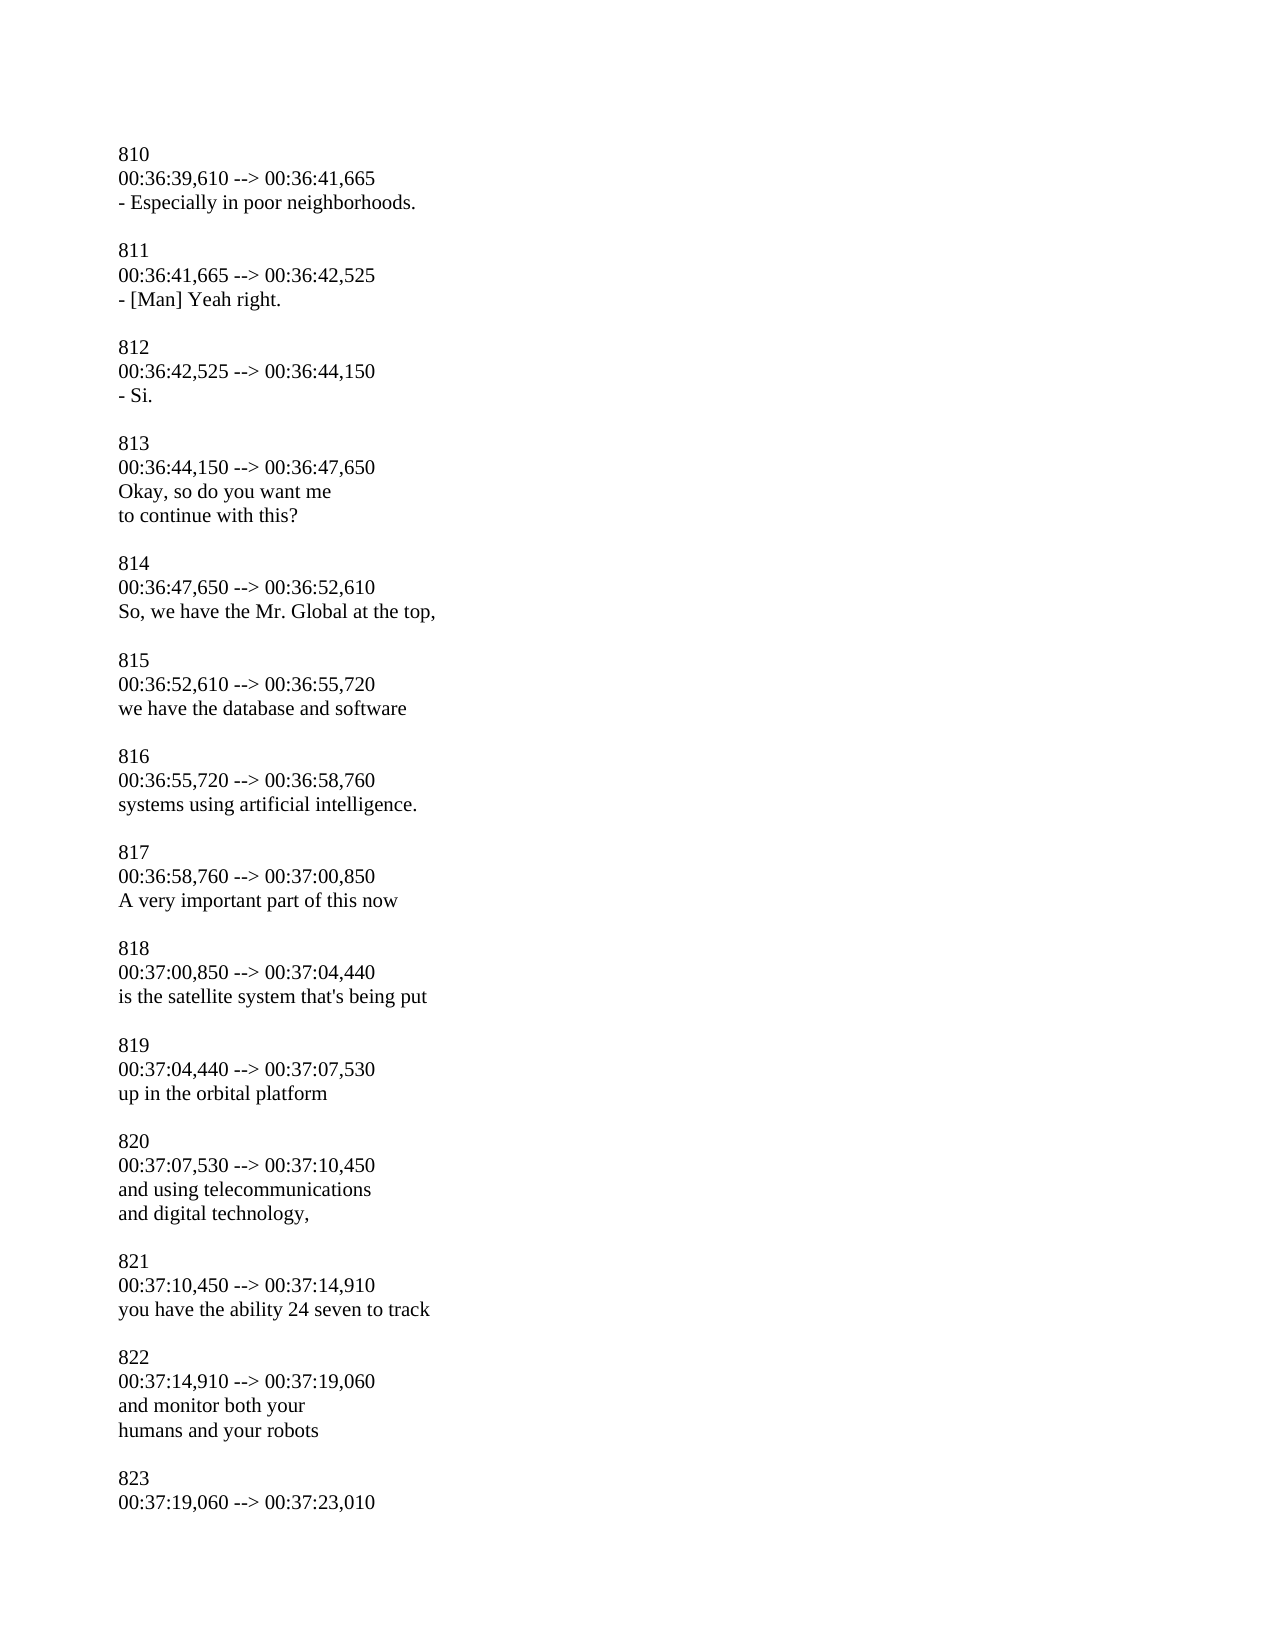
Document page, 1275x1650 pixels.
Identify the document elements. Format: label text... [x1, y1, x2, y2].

text and using telecommunications [118, 1177, 1157, 1201]
text 819 [118, 1032, 1157, 1057]
text 811 [118, 238, 1157, 262]
text - [Man] Yeah right. [118, 287, 1157, 311]
text 00:36:58,760 --> 00:37:00,850 [118, 864, 1157, 888]
text 00:37:07,530 --> 00:37:10,450 [118, 1153, 1157, 1177]
text 00:37:14,910 --> 00:37:19,060 [118, 1369, 1157, 1393]
text is the satellite system that's being put [118, 984, 1157, 1008]
text So, we have the Mr. Global at the top, [118, 599, 1157, 623]
text 817 [118, 840, 1157, 864]
text up in the orbital platform [118, 1081, 1157, 1105]
text 816 [118, 744, 1157, 768]
text 821 [118, 1249, 1157, 1273]
text 00:36:52,610 --> 00:36:55,720 [118, 672, 1157, 696]
text 814 [118, 551, 1157, 575]
text A very important part of this now [118, 888, 1157, 912]
text to continue with this? [118, 503, 1157, 527]
text 00:37:04,440 --> 00:37:07,530 [118, 1057, 1157, 1081]
text Okay, so do you want me [118, 479, 1157, 503]
text 00:37:19,060 --> 00:37:23,010 [118, 1490, 1157, 1514]
text and digital technology, [118, 1201, 1157, 1225]
text 812 [118, 335, 1157, 359]
text 00:36:44,150 --> 00:36:47,650 [118, 455, 1157, 479]
text 00:36:41,665 --> 00:36:42,525 [118, 262, 1157, 287]
text - Si. [118, 383, 1157, 407]
text 00:36:47,650 --> 00:36:52,610 [118, 575, 1157, 599]
text 813 [118, 431, 1157, 455]
text we have the database and software [118, 696, 1157, 720]
text 818 [118, 936, 1157, 960]
text and monitor both your [118, 1393, 1157, 1417]
text 810 [118, 142, 1157, 166]
text 00:36:39,610 --> 00:36:41,665 [118, 166, 1157, 190]
text 00:36:42,525 --> 00:36:44,150 [118, 359, 1157, 383]
text 00:37:10,450 --> 00:37:14,910 [118, 1273, 1157, 1297]
text 00:37:00,850 --> 00:37:04,440 [118, 960, 1157, 984]
text humans and your robots [118, 1417, 1157, 1442]
text 820 [118, 1129, 1157, 1153]
text 822 [118, 1345, 1157, 1369]
text 823 [118, 1466, 1157, 1490]
text 00:36:55,720 --> 00:36:58,760 [118, 768, 1157, 792]
text you have the ability 24 seven to track [118, 1297, 1157, 1321]
text - Especially in poor neighborhoods. [118, 190, 1157, 214]
text systems using artificial intelligence. [118, 792, 1157, 816]
text 815 [118, 647, 1157, 672]
